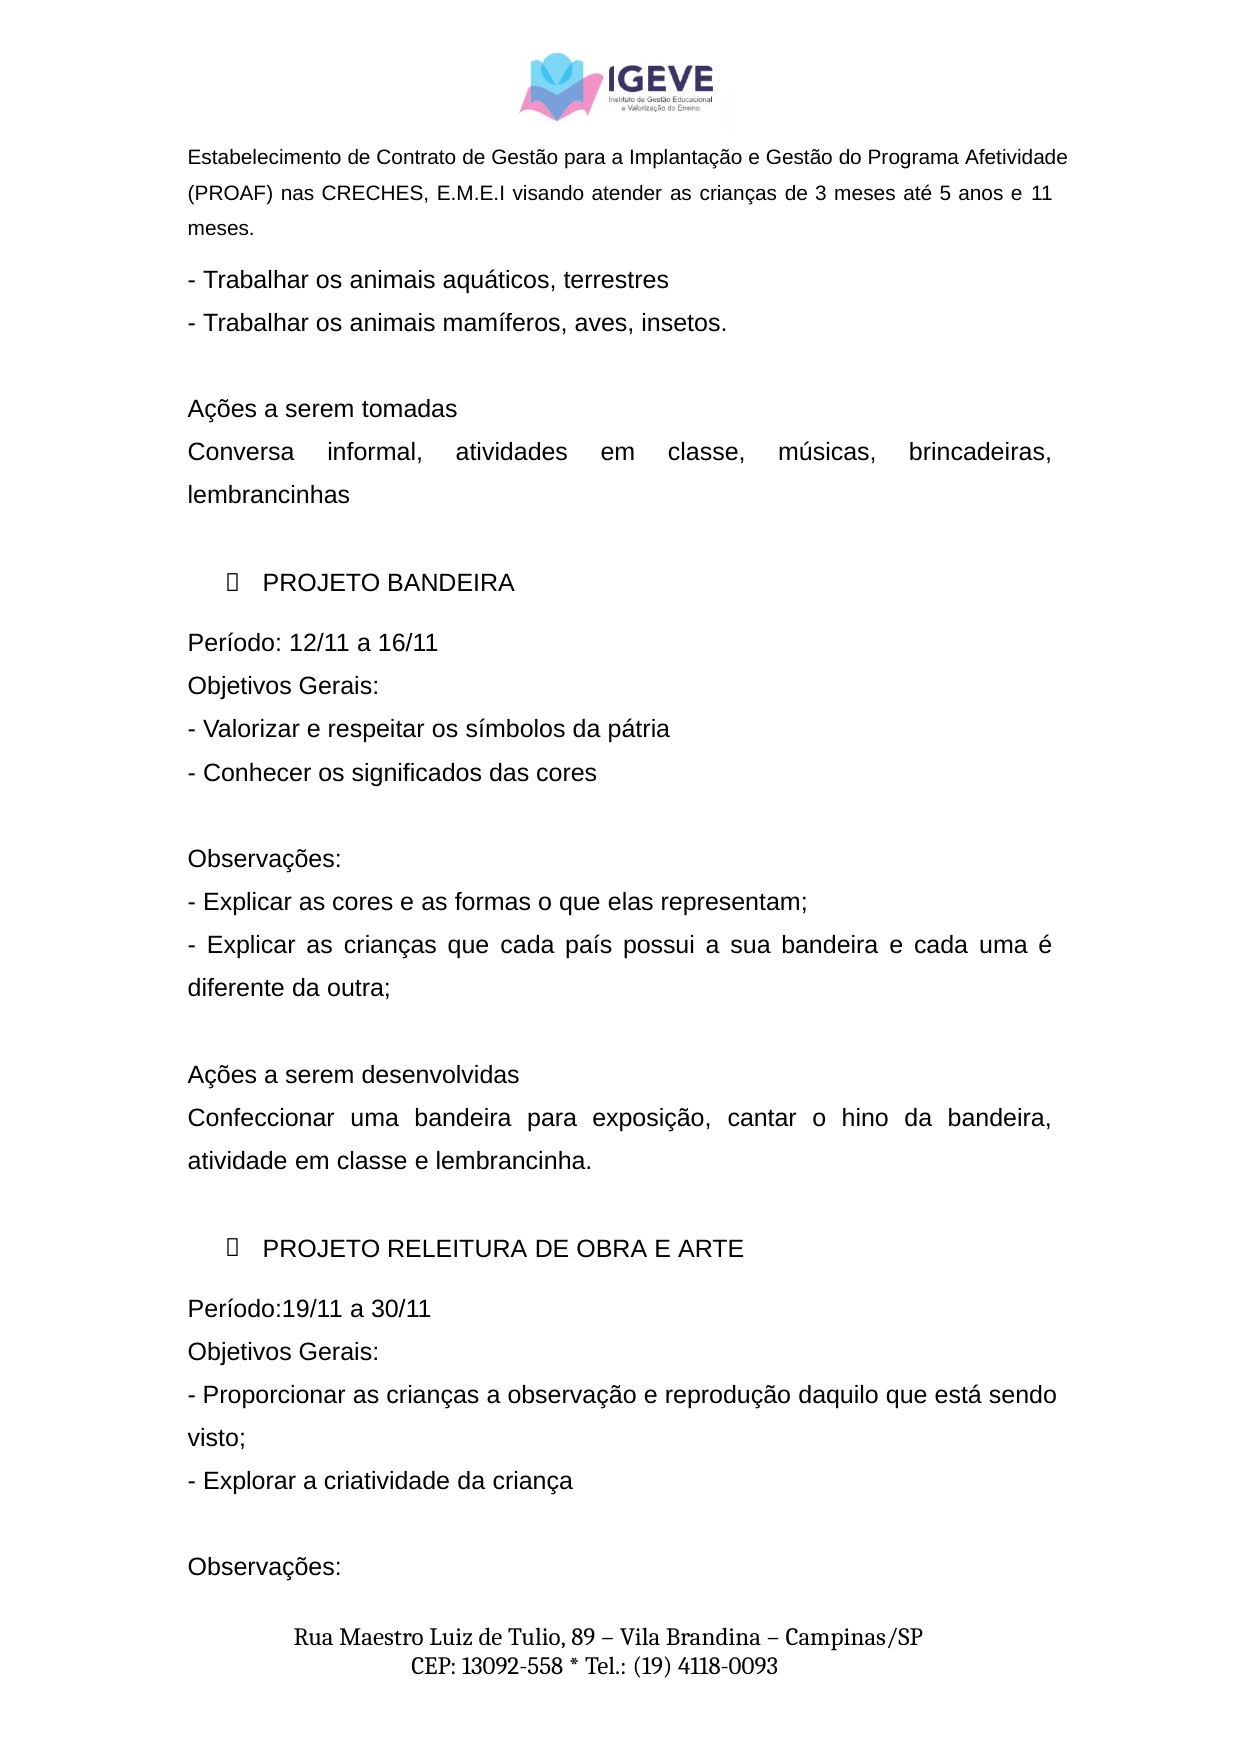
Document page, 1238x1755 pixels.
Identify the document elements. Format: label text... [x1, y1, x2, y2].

text PROJETO RELEITURA DE OBRA E ARTE [262, 1235, 769, 1263]
text Observações: [187, 1553, 367, 1581]
text - [187, 266, 203, 294]
text - [187, 931, 207, 959]
text Confeccionar uma bandeira para exposição, cantar o hino da bandeira, [187, 1104, 1076, 1132]
text Período: 12/11 a 16/11 [187, 629, 467, 657]
text atividade em classe e lembrancinha. [187, 1147, 1076, 1175]
text PROJETO BANDEIRA [262, 569, 540, 597]
text  [225, 1232, 261, 1263]
text Conversa informal, atividades em classe, músicas, brincadeiras, [187, 438, 1077, 466]
text lembrancinhas [187, 482, 1077, 509]
text diferente da outra; [187, 974, 416, 1002]
text Objetivos Gerais: [187, 672, 467, 700]
text Ações a serem desenvolvidas [187, 1061, 544, 1089]
text Valorizar e respeitar os símbolos da pátria [203, 716, 696, 743]
text  [225, 567, 261, 597]
picture [509, 47, 731, 134]
text - [187, 1467, 203, 1495]
text - [187, 1381, 202, 1409]
text Conhecer os significados das cores [203, 759, 696, 787]
text - [187, 888, 203, 916]
text Explicar as cores e as formas o que elas representam; [203, 888, 832, 916]
text Explicar as crianças que cada país possui a sua bandeira e cada uma é [207, 931, 1076, 959]
text Observações: [187, 845, 367, 873]
text Trabalhar os animais mamíferos, aves, insetos. [203, 309, 753, 337]
text Trabalhar os animais aquáticos, terrestres [203, 266, 695, 294]
text - [187, 716, 203, 743]
text - [187, 309, 203, 337]
text Objetivos Gerais: [187, 1338, 460, 1366]
text Ações a serem tomadas [187, 395, 482, 423]
text Período:19/11 a 30/11 [187, 1295, 460, 1323]
text Proporcionar as crianças a observação e reprodução daquilo que está sendo [202, 1381, 1077, 1409]
text Rua Maestro Luiz de Tulio, 89 – Vila Brandina – Campinas/SP [293, 1622, 972, 1651]
text (PROAF) nas CRECHES, E.M.E.I visando atender as crianças de 3 meses até 5 anos e 11 [187, 181, 1077, 205]
text - [187, 759, 203, 787]
text meses. [187, 217, 1077, 240]
text Estabelecimento de Contrato de Gestão para a Implantação e Gestão do Programa Afetividade [187, 146, 1077, 169]
text Explorar a criatividade da criança [203, 1467, 597, 1495]
text visto; [187, 1424, 271, 1452]
text CEP: 13092-558 * Tel.: (19) 4118-0093 [411, 1651, 972, 1680]
